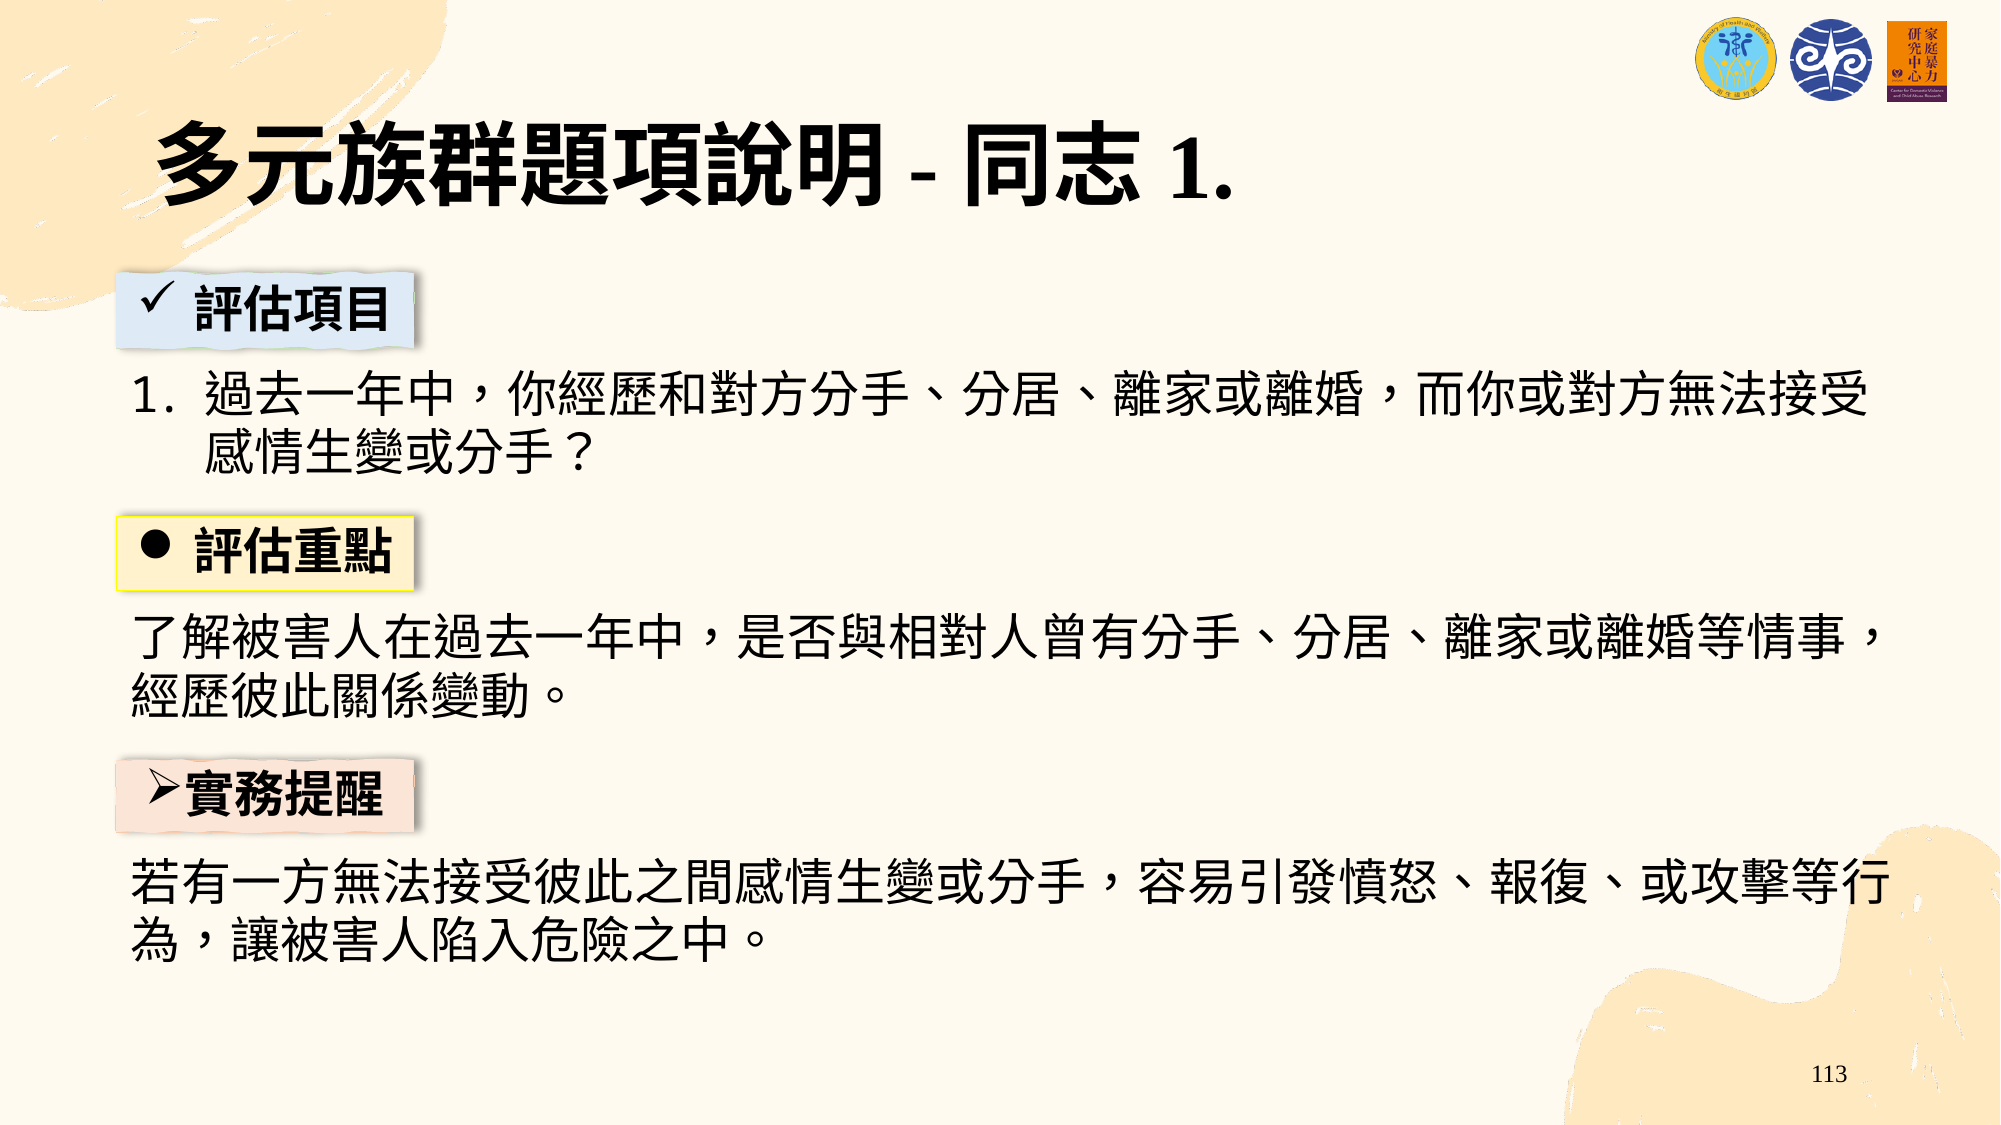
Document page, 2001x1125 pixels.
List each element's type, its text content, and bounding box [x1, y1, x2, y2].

picture [1489, 799, 2001, 1125]
list 評估重點 [116, 516, 414, 591]
text_box 若有一方無法接受彼此之間感情生變或分手，容易引發憤怒、報復、或攻擊等行為，讓被害人陷入危險之中。 [116, 844, 1906, 1054]
picture [1695, 17, 1947, 102]
text_box 了解被害人在過去一年中，是否與相對人曾有分手、分居、離家或離婚等情事，經歷彼此關係變動。 [116, 600, 1863, 671]
title 多元族群題項說明-同志1. [137, 59, 1863, 278]
text_box 過去一年中，你經歷和對方分手、分居、離家或離婚，而你或對方無法接受感情生變或分手？ [114, 356, 1884, 497]
picture [0, 0, 485, 355]
text_box 實務提醒 [115, 758, 414, 834]
text_box 評估項目 [115, 271, 415, 351]
